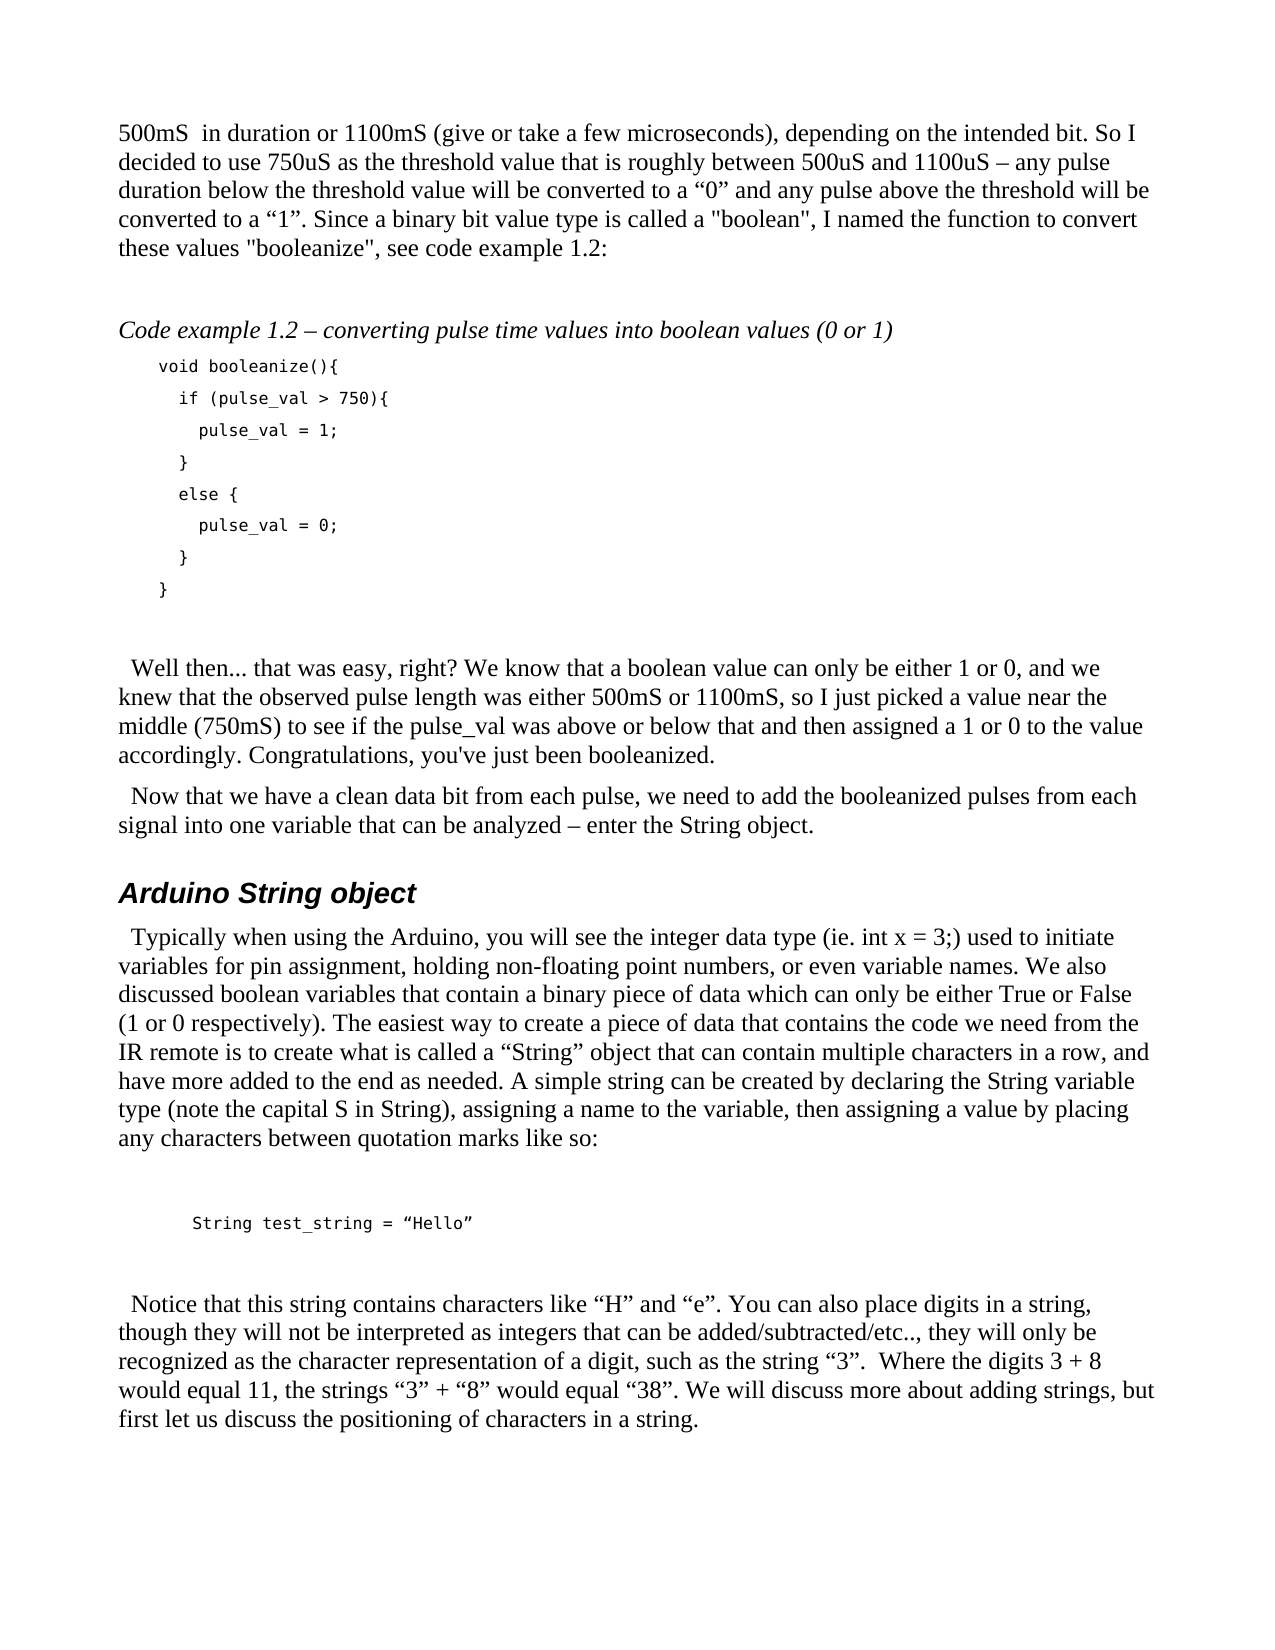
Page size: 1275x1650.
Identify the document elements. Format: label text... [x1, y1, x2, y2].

text } [118, 580, 1157, 599]
text Notice that this string contains characters like “H” and “e”. You can also place digits in a string, though they will not be interpreted as integers that can be added/subtracted/etc.., they will only be recognized as the character representation of a digit, such as the string “3”. Where the digits 3 + 8 would equal 11, the strings “3” + “8” would equal “38”. We will discuss more about adding strings, but first let us discuss the positioning of characters in a string. [118, 1289, 1157, 1432]
text void booleanize(){ [118, 357, 1157, 376]
text Typically when using the Arduino, you will see the integer data type (ie. int x = 3;) used to initiate variables for pin assignment, holding non-floating point numbers, or even variable names. We also discussed boolean variables that contain a binary piece of data which can only be either True or False (1 or 0 respectively). The easiest way to create a piece of data that contains the code we need from the IR remote is to create what is called a “String” object that can contain multiple characters in a row, and have more added to the end as needed. A simple string can be created by declaring the String variable type (note the capital S in String), assigning a name to the variable, then assigning a value by placing any characters between quotation marks like so: [118, 922, 1157, 1152]
text } [118, 452, 1157, 472]
text Code example 1.2 – converting pulse time values into boolean values (0 or 1) [118, 316, 1157, 344]
text pulse_val = 0; [118, 516, 1157, 536]
text Now that we have a clean data bit from each pulse, we need to add the booleanized pulses from each signal into one variable that can be analyzed – enter the String object. [118, 781, 1157, 838]
text if (pulse_val > 750){ [118, 389, 1157, 408]
text else { [118, 484, 1157, 504]
text Well then... that was easy, right? We know that a boolean value can only be either 1 or 0, and we knew that the observed pulse length was either 500mS or 1100mS, so I just picked a value near the middle (750mS) to see if the pulse_val was above or below that and then assigned a 1 or 0 to the value accordingly. Congratulations, you've just been booleanized. [118, 653, 1157, 768]
text String test_string = “Hello” [118, 1206, 1157, 1234]
subtitle Arduino String object [118, 876, 1157, 909]
text } [118, 548, 1157, 567]
text pulse_val = 1; [118, 421, 1157, 440]
text 500mS in duration or 1100mS (give or take a few microseconds), depending on the intended bit. So I decided to use 750uS as the threshold value that is roughly between 500uS and 1100uS – any pulse duration below the threshold value will be converted to a “0” and any pulse above the threshold will be converted to a “1”. Since a binary bit value type is called a "boolean", I named the function to convert these values "booleanize", see code example 1.2: [118, 118, 1157, 262]
